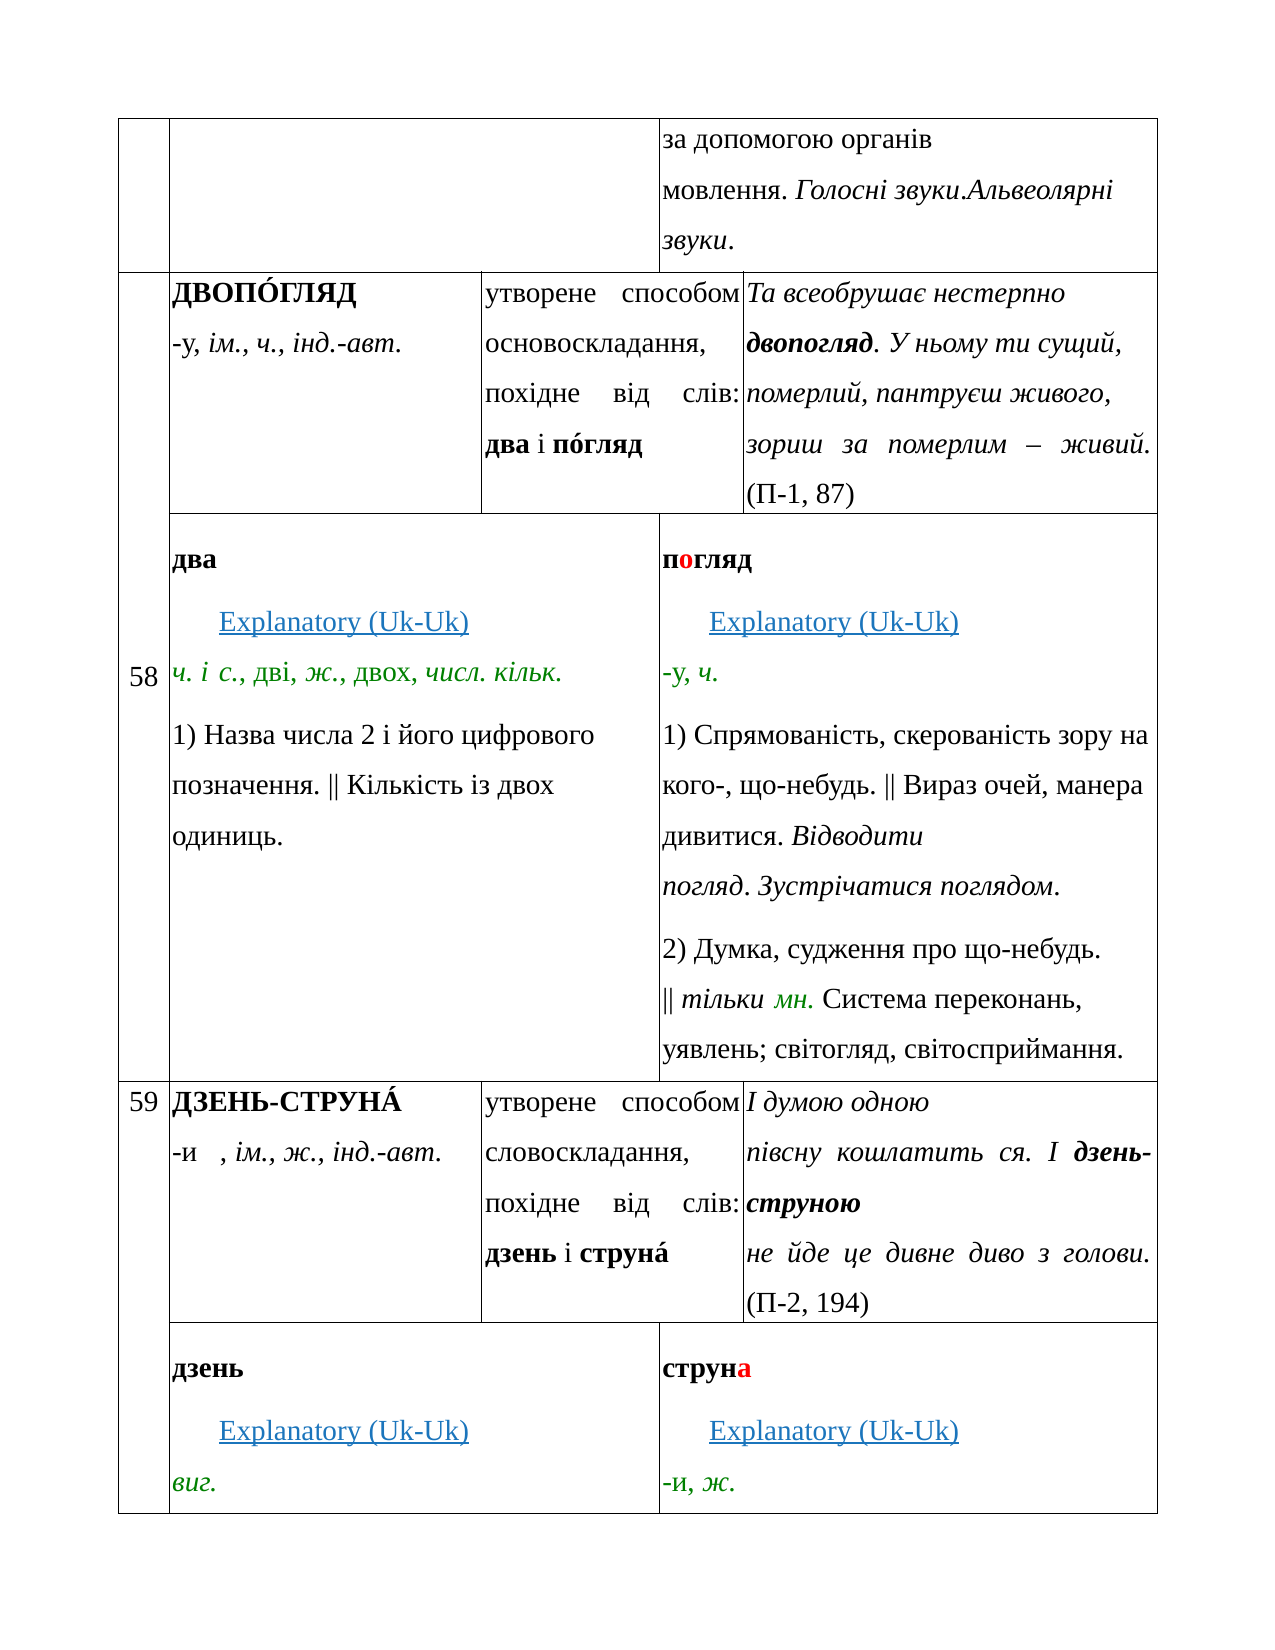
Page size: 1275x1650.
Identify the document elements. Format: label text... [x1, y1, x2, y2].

table_cell струна Explanatory (Uk-Uk) -и, ж. [660, 1323, 1157, 1513]
table_cell 59 [119, 1082, 169, 1513]
table_cell погляд Explanatory (Uk-Uk) -у, ч. 1) Спрямованість, скерованість зору на кого-, що-небудь. || Вираз очей, манера дивитися. Відводити погляд. Зустрічатися поглядом. 2) Думка, судження про що-небудь. || тільки мн. Система переконань, уявлень; світогляд, світосприймання. [660, 514, 1157, 1081]
table_cell Двопóгляд -у, ім., ч., інд.-авт. [170, 273, 481, 513]
table_cell за допомогою органів мовлення. Голосні звуки.Альвеолярні звуки. [660, 119, 1157, 271]
table_cell утворене способом основоскладання, похідне від слів: два і пóгляд [482, 273, 743, 513]
table_cell [170, 119, 659, 271]
table_cell Дзень-струнá -и, ім., ж., інд.-авт. [170, 1082, 481, 1322]
table_cell І думою одною півсну кошлатить ся. І дзень-струною не йде це дивне диво з голови. (П‑2, 194) [744, 1082, 1157, 1322]
table_cell дзень Explanatory (Uk-Uk) виг. [170, 1323, 659, 1513]
table_cell 58 [119, 273, 169, 1081]
table_cell два Explanatory (Uk-Uk) ч. і с., дві, ж., двох, числ. кільк. 1) Назва числа 2 і його цифрового позначення. || Кількість із двох одиниць. [170, 514, 659, 1081]
table_cell утворене способом словоскладання, похідне від слів: дзень і струнá [482, 1082, 743, 1322]
table_cell Та всеобрушає нестерпно двопогляд. У ньому ти сущий, померлий, пантруєш живого, зориш за померлим – живий. (П‑1, 87) [744, 273, 1157, 513]
table_cell [119, 119, 169, 271]
